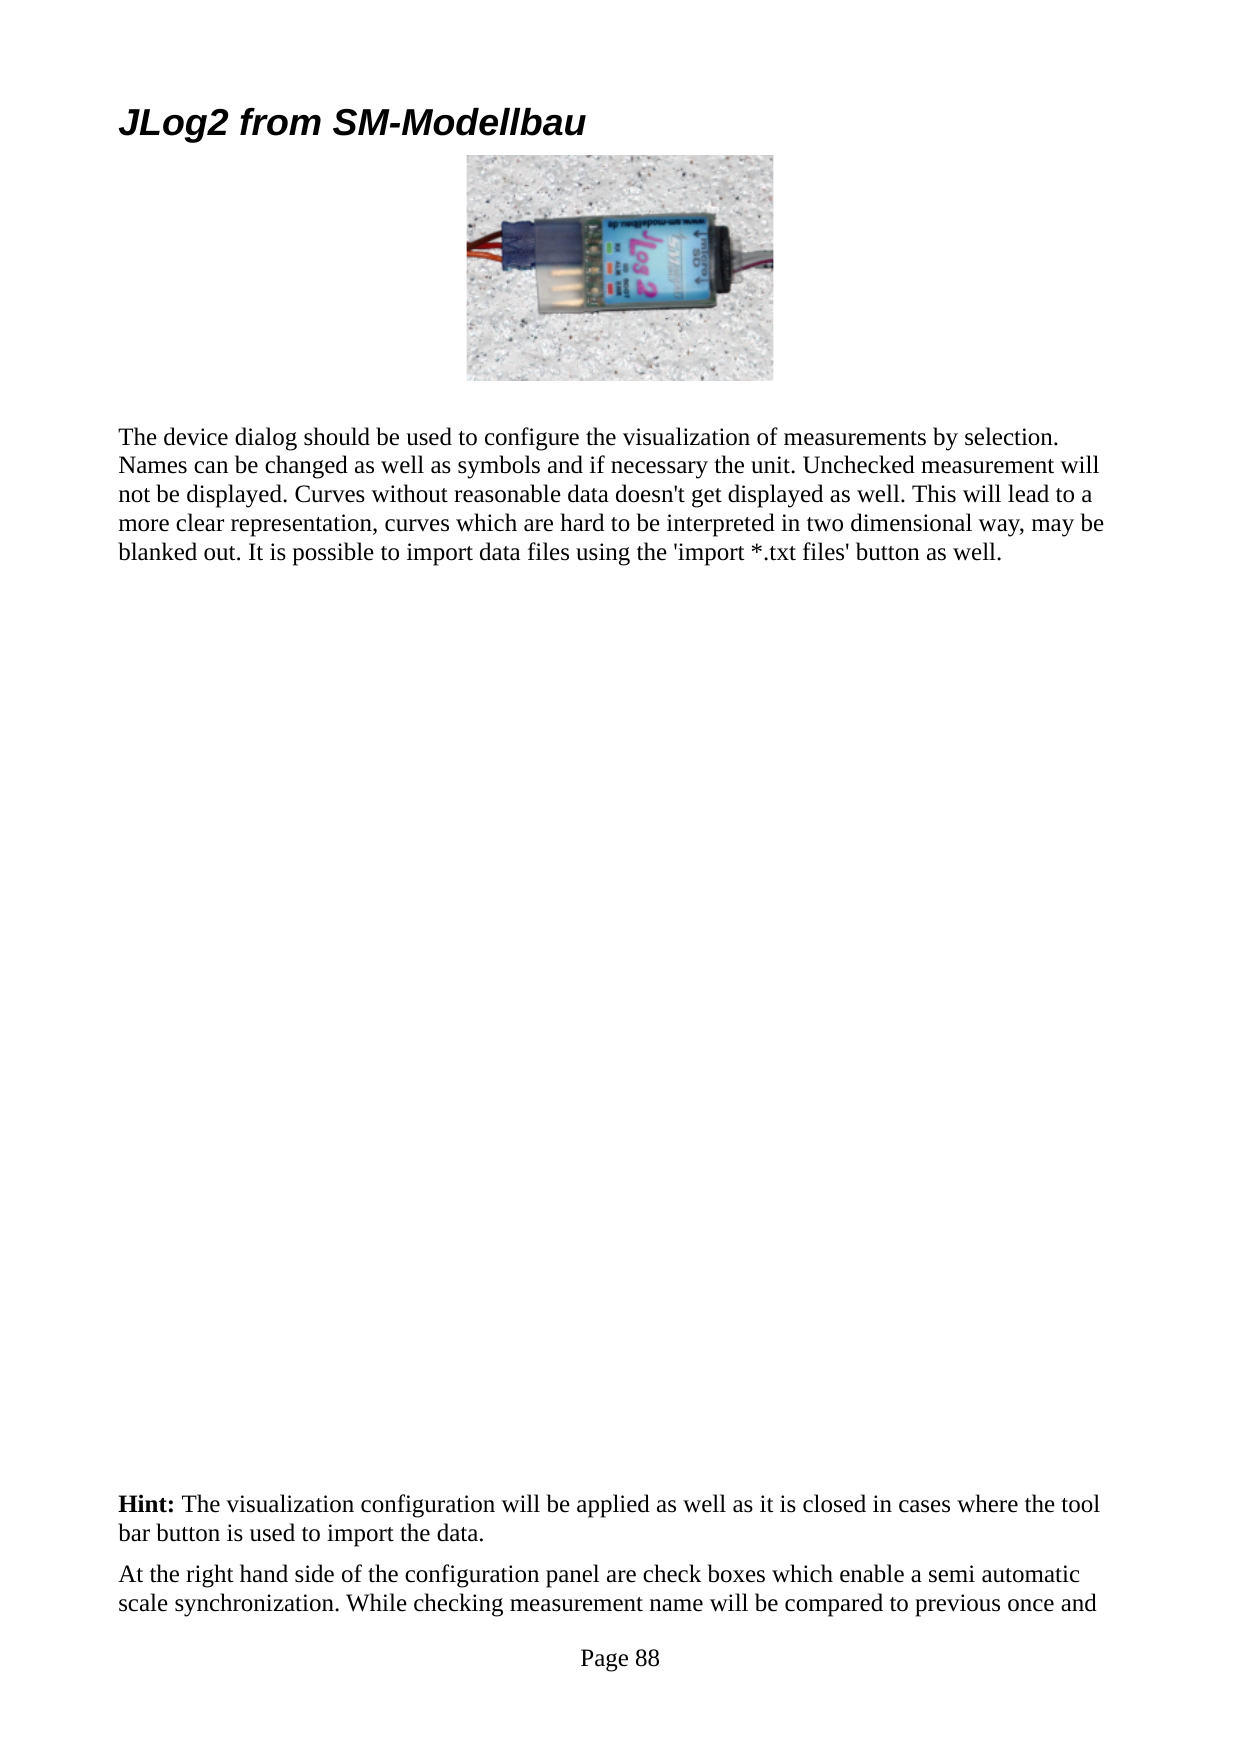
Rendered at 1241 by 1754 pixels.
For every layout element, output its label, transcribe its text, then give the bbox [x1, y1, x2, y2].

text The device dialog should be used to configure the visualization of measurements by selection. Names can be changed as well as symbols and if necessary the unit. Unchecked measurement will not be displayed. Curves without reasonable data doesn't get displayed as well. This will lead to a more clear representation, curves which are hard to be interpreted in two dimensional way, may be blanked out. It is possible to import data files using the 'import *.txt files' button as well. [118, 422, 1122, 566]
text Hint: The visualization configuration will be applied as well as it is closed in cases where the tool bar button is used to import the data. [118, 1489, 1122, 1547]
text At the right hand side of the configuration panel are check boxes which enable a semi automatic scale synchronization. While checking measurement name will be compared to previous once and [118, 1559, 1122, 1617]
picture [466, 155, 774, 381]
subtitle JLog2 from SM-Modellbau [118, 100, 1122, 143]
